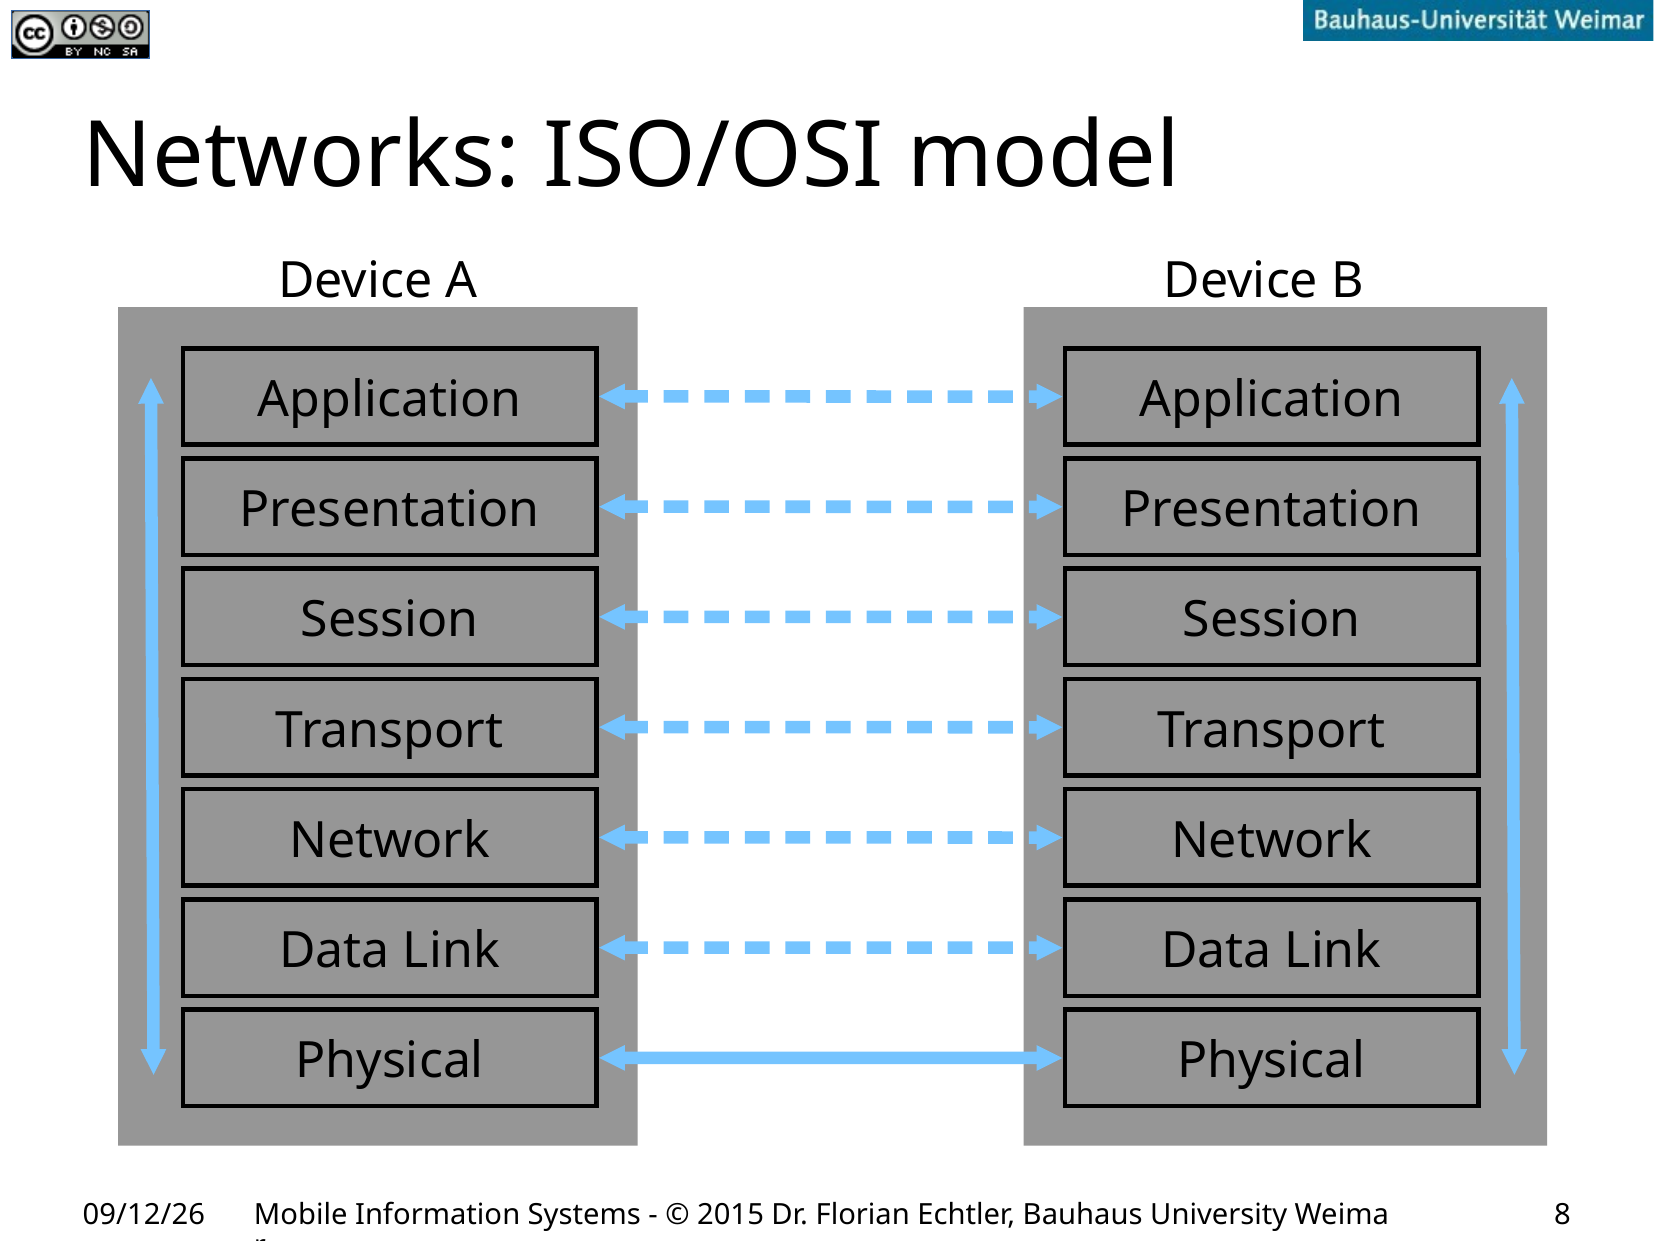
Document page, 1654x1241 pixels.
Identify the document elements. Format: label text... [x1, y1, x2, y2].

picture [1554, 8, 1644, 32]
text_box Transport [1064, 678, 1479, 776]
text_box Presentation [183, 458, 597, 555]
picture [1314, 7, 1548, 31]
text_box Application [1064, 348, 1479, 445]
text_box Transport [183, 678, 597, 776]
text_box Data Link [1064, 899, 1479, 996]
picture [1630, 36, 1638, 41]
text_box Session [183, 568, 597, 666]
picture [12, 11, 149, 58]
text_box [118, 307, 638, 1146]
text_box Network [183, 789, 597, 886]
text_box Data Link [183, 899, 597, 996]
text_box Device B [1145, 236, 1382, 308]
text_box Session [1064, 568, 1479, 666]
text_box Physical [1064, 1009, 1479, 1107]
text_box Network [1064, 789, 1479, 886]
text_box Device A [259, 236, 497, 308]
text_box Presentation [1064, 458, 1479, 555]
text_box Physical [183, 1009, 597, 1107]
text_box [1023, 307, 1548, 1146]
title Networks: ISO/OSI model [82, 47, 1571, 255]
text_box Application [183, 348, 597, 445]
